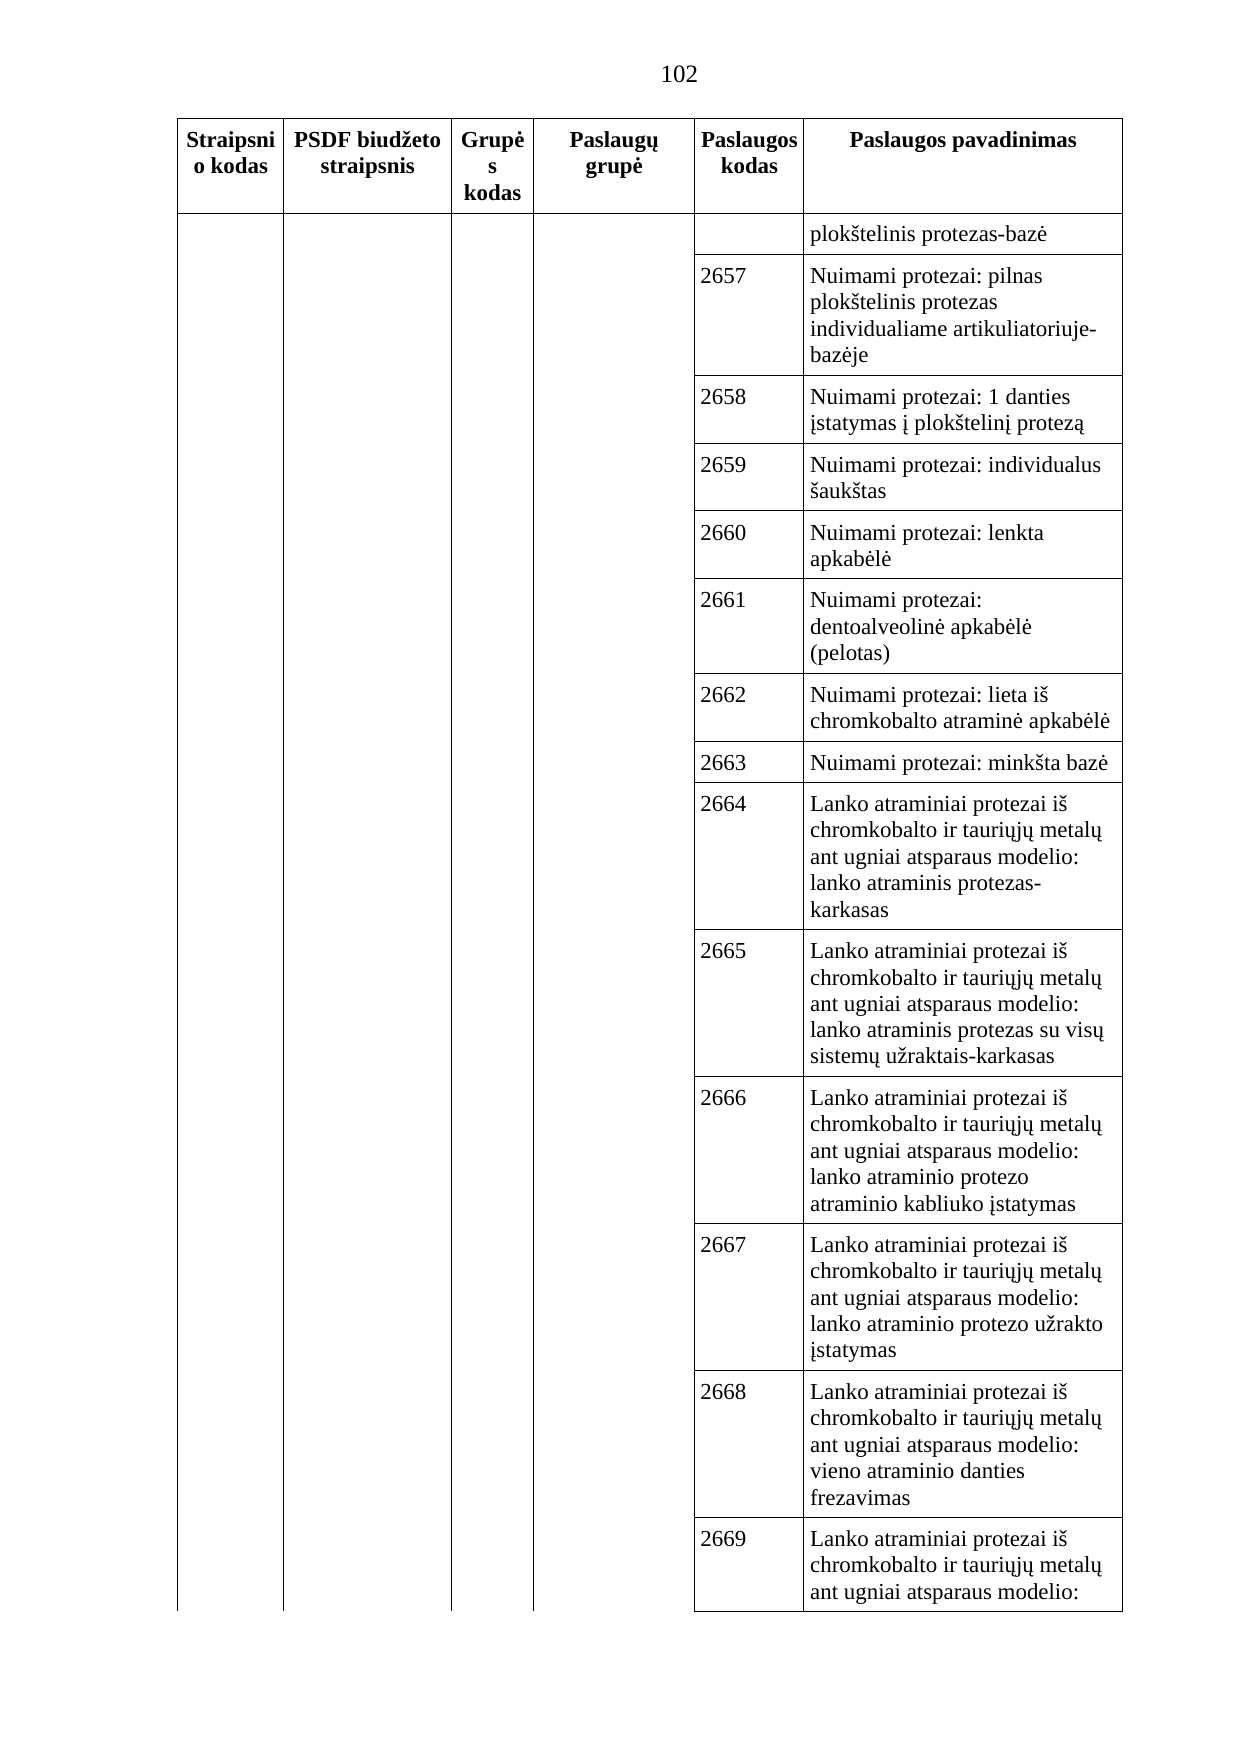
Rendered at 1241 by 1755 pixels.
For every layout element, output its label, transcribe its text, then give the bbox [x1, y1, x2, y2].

table_cell [452, 782, 533, 929]
table_cell [284, 375, 451, 442]
table_cell [178, 929, 283, 1076]
table_cell [178, 741, 283, 782]
table_cell [452, 214, 533, 254]
table_cell Lanko atraminiai protezai iš chromkobalto ir tauriųjų metalų ant ugniai atsparaus modelio: lanko atraminis protezas-karkasas [804, 783, 1122, 929]
table_cell Lanko atraminiai protezai iš chromkobalto ir tauriųjų metalų ant ugniai atsparaus modelio: [804, 1518, 1122, 1611]
table_header PSDF biudžeto straipsnis [284, 119, 451, 212]
table_cell [178, 1370, 283, 1517]
table_cell [534, 741, 694, 782]
table_cell 2665 [695, 930, 803, 1076]
table_cell Nuimami protezai: lenkta apkabėlė [804, 511, 1122, 578]
table_cell [534, 1223, 694, 1370]
table_cell [534, 578, 694, 673]
table_cell [178, 673, 283, 741]
table_cell [452, 578, 533, 673]
table_cell [534, 782, 694, 929]
table_cell [534, 510, 694, 578]
table_cell 2666 [695, 1077, 803, 1223]
table_cell [452, 1076, 533, 1223]
table_cell [452, 254, 533, 374]
table_cell Nuimami protezai: dentoalveolinė apkabėlė (pelotas) [804, 579, 1122, 673]
table_cell [178, 443, 283, 510]
table_cell Nuimami protezai: 1 danties įstatymas į plokštelinį protezą [804, 376, 1122, 442]
table_cell Nuimami protezai: lieta iš chromkobalto atraminė apkabėlė [804, 674, 1122, 741]
table_cell [452, 1370, 533, 1517]
table_header Straipsnio kodas [178, 119, 283, 212]
table_cell [534, 1076, 694, 1223]
table_cell [534, 443, 694, 510]
table_cell [452, 741, 533, 782]
table_cell [178, 1223, 283, 1370]
table_cell [284, 741, 451, 782]
table_cell [534, 673, 694, 741]
table_cell 2658 [695, 376, 803, 442]
table_header Grupės kodas [452, 119, 533, 212]
table_cell [284, 673, 451, 741]
table_cell [178, 578, 283, 673]
table_cell [284, 782, 451, 929]
table_cell [284, 443, 451, 510]
table_cell 2669 [695, 1518, 803, 1611]
table_cell [284, 578, 451, 673]
table_cell [534, 1370, 694, 1517]
table_cell [178, 782, 283, 929]
table_cell plokštelinis protezas-bazė [804, 214, 1122, 254]
table_cell [534, 929, 694, 1076]
table_header Paslaugos kodas [695, 119, 803, 212]
table_cell [178, 1517, 283, 1611]
table_cell 2668 [695, 1371, 803, 1517]
table_cell [178, 254, 283, 374]
table_cell [452, 443, 533, 510]
table_cell [284, 214, 451, 254]
table_cell [178, 214, 283, 254]
table_cell [452, 673, 533, 741]
table_cell [284, 1517, 451, 1611]
table_cell [534, 375, 694, 442]
table_cell 2667 [695, 1224, 803, 1370]
table_cell Lanko atraminiai protezai iš chromkobalto ir tauriųjų metalų ant ugniai atsparaus modelio: lanko atraminio protezo atraminio kabliuko įstatymas [804, 1077, 1122, 1223]
table_cell [534, 254, 694, 374]
table_cell [284, 1223, 451, 1370]
table_cell [534, 1517, 694, 1611]
table_cell [534, 214, 694, 254]
table_cell Lanko atraminiai protezai iš chromkobalto ir tauriųjų metalų ant ugniai atsparaus modelio: lanko atraminis protezas su visų sistemų užraktais-karkasas [804, 930, 1122, 1076]
table_cell [284, 1076, 451, 1223]
table_cell Lanko atraminiai protezai iš chromkobalto ir tauriųjų metalų ant ugniai atsparaus modelio: vieno atraminio danties frezavimas [804, 1371, 1122, 1517]
table_cell [452, 510, 533, 578]
table_cell [452, 375, 533, 442]
table_cell [178, 1076, 283, 1223]
table_cell Nuimami protezai: individualus šaukštas [804, 444, 1122, 510]
table_cell 2661 [695, 579, 803, 673]
table_header Paslaugos pavadinimas [804, 119, 1122, 212]
table_cell [284, 1370, 451, 1517]
table_cell 2660 [695, 511, 803, 578]
table_cell [695, 214, 803, 254]
table_cell [284, 510, 451, 578]
table_cell [452, 1223, 533, 1370]
table_cell [178, 510, 283, 578]
table_cell 2662 [695, 674, 803, 741]
table_header Paslaugų grupė [534, 119, 694, 212]
table_cell 2659 [695, 444, 803, 510]
table_cell Nuimami protezai: pilnas plokštelinis protezas individualiame artikuliatoriuje-bazėje [804, 255, 1122, 374]
table_cell 2664 [695, 783, 803, 929]
table_cell [284, 254, 451, 374]
table_cell [452, 1517, 533, 1611]
table_cell 2663 [695, 742, 803, 782]
table_cell Nuimami protezai: minkšta bazė [804, 742, 1122, 782]
table_cell [284, 929, 451, 1076]
table_cell 2657 [695, 255, 803, 374]
table_cell [452, 929, 533, 1076]
table_cell Lanko atraminiai protezai iš chromkobalto ir tauriųjų metalų ant ugniai atsparaus modelio: lanko atraminio protezo užrakto įstatymas [804, 1224, 1122, 1370]
table_cell [178, 375, 283, 442]
